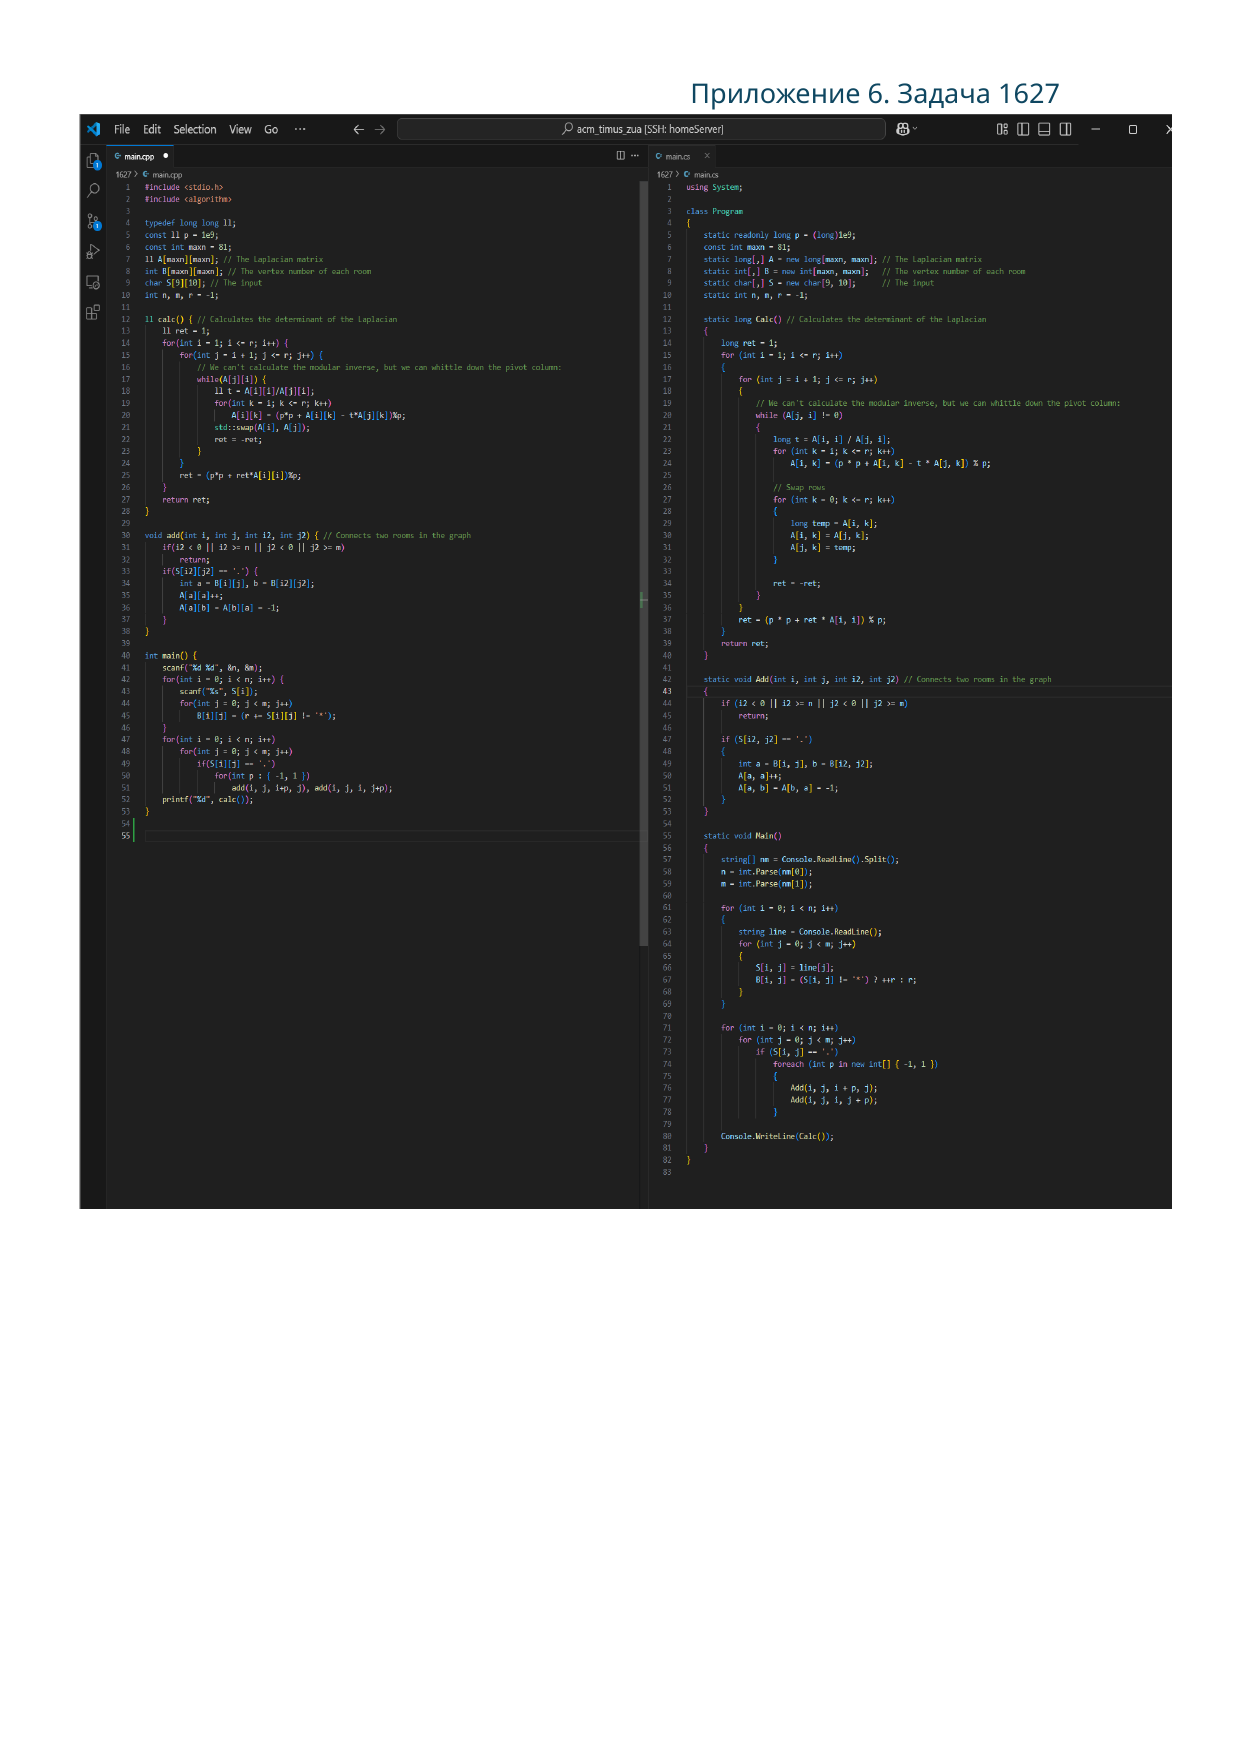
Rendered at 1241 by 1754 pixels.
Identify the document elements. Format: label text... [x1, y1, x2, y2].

subtitle Приложение 6. Задача 1627 [186, 75, 1060, 112]
